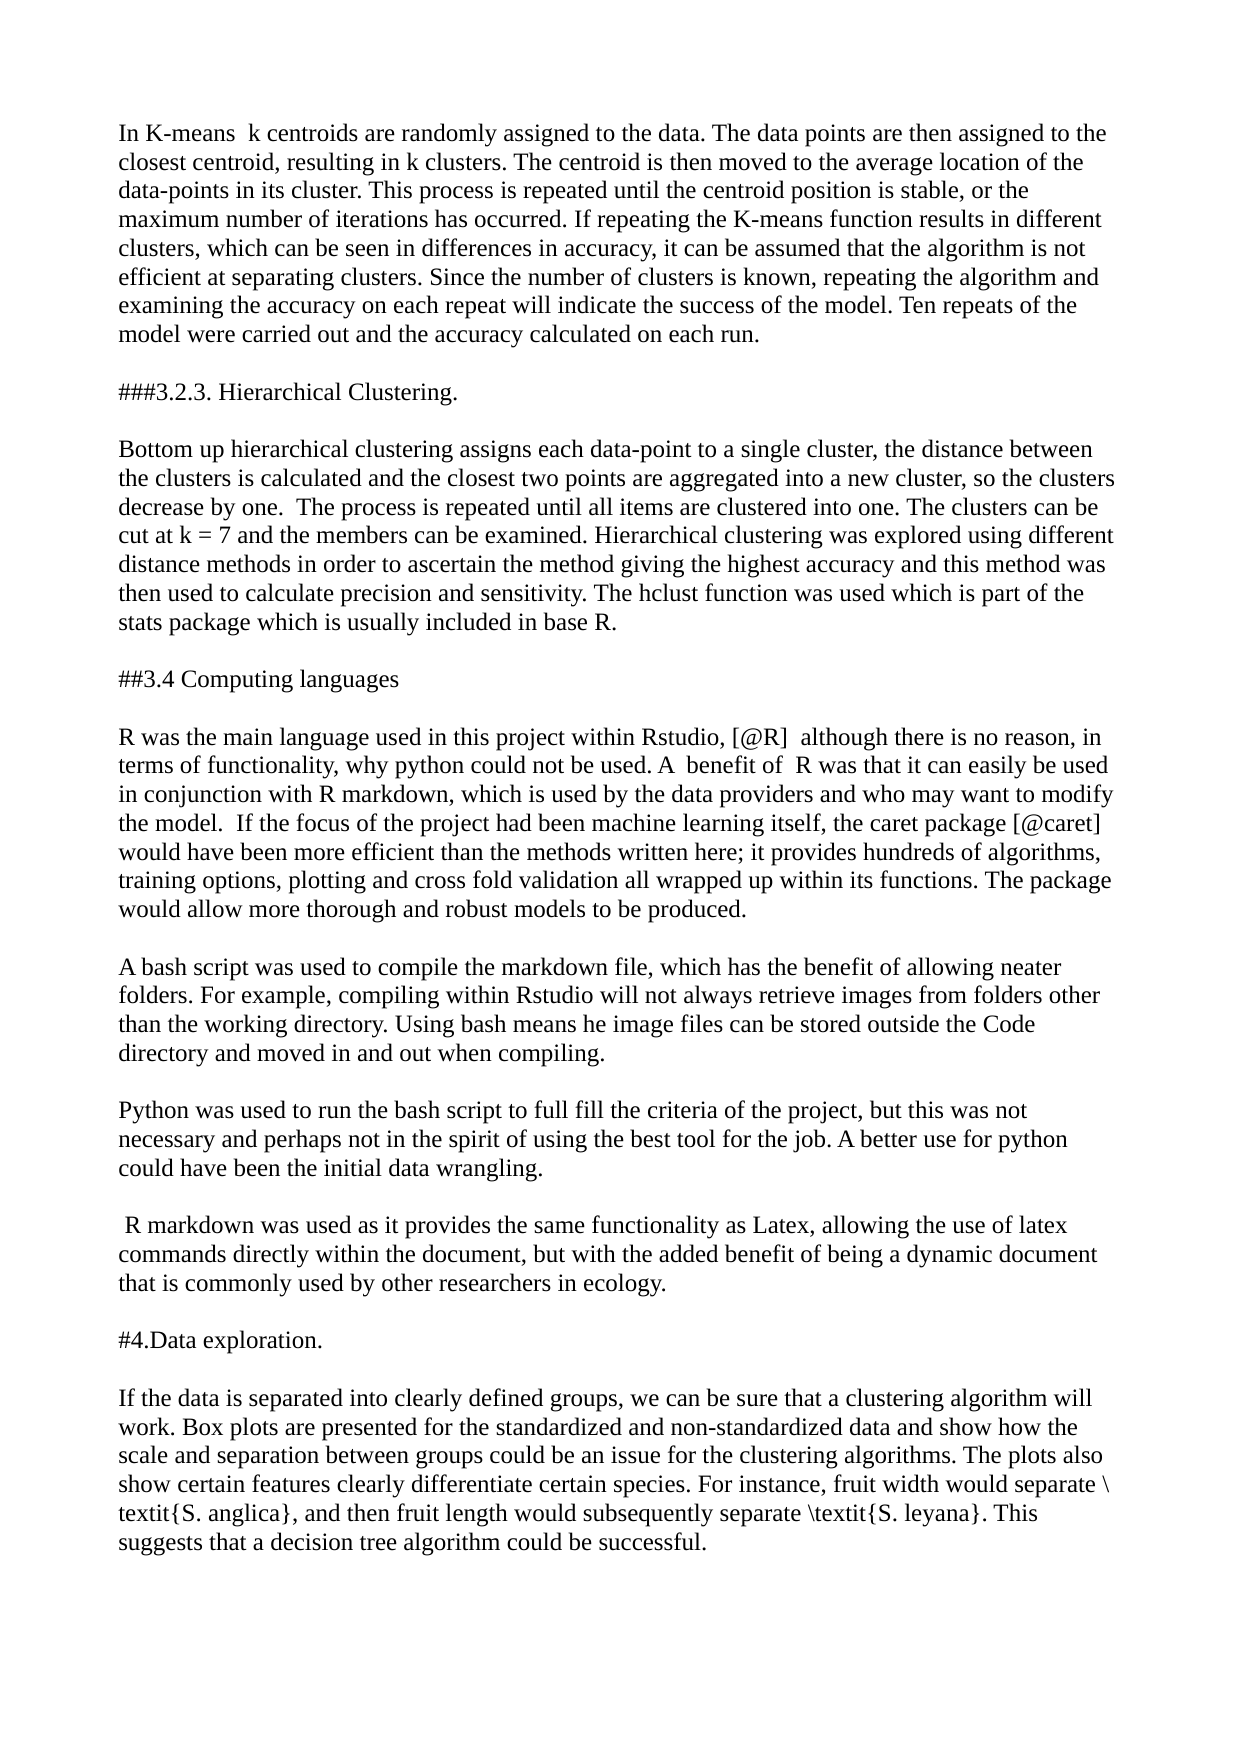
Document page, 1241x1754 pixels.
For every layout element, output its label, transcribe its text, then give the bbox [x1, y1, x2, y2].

text A bash script was used to compile the markdown file, which has the benefit of allowing neater folders. For example, compiling within Rstudio will not always retrieve images from folders other than the working directory. Using bash means he image files can be stored outside the Code directory and moved in and out when compiling. [118, 952, 1122, 1067]
text Bottom up hierarchical clustering assigns each data-point to a single cluster, the distance between the clusters is calculated and the closest two points are aggregated into a new cluster, so the clusters decrease by one. The process is repeated until all items are clustered into one. The clusters can be cut at k = 7 and the members can be examined. Hierarchical clustering was explored using different distance methods in order to ascertain the method giving the highest accuracy and this method was then used to calculate precision and sensitivity. The hclust function was used which is part of the stats package which is usually included in base R. [118, 434, 1122, 636]
text Python was used to run the bash script to full fill the criteria of the project, but this was not necessary and perhaps not in the spirit of using the best tool for the job. A better use for python could have been the initial data wrangling. [118, 1096, 1122, 1182]
text If the data is separated into clearly defined groups, we can be sure that a clustering algorithm will work. Box plots are presented for the standardized and non-standardized data and show how the scale and separation between groups could be an issue for the clustering algorithms. The plots also show certain features clearly differentiate certain species. For instance, fruit width would separate \textit{S. anglica}, and then fruit length would subsequently separate \textit{S. leyana}. This suggests that a decision tree algorithm could be successful. [118, 1383, 1122, 1556]
text ###3.2.3. Hierarchical Clustering. [118, 377, 1122, 406]
text #4.Data exploration. [118, 1326, 1122, 1354]
text R markdown was used as it provides the same functionality as Latex, allowing the use of latex commands directly within the document, but with the added benefit of being a dynamic document that is commonly used by other researchers in ecology. [118, 1211, 1122, 1297]
text ##3.4 Computing languages [118, 664, 1122, 693]
text R was the main language used in this project within Rstudio, [@R] although there is no reason, in terms of functionality, why python could not be used. A benefit of R was that it can easily be used in conjunction with R markdown, which is used by the data providers and who may want to modify the model. If the focus of the project had been machine learning itself, the caret package [@caret] would have been more efficient than the methods written here; it provides hundreds of algorithms, training options, plotting and cross fold validation all wrapped up within its functions. The package would allow more thorough and robust models to be produced. [118, 722, 1122, 923]
text In K-means k centroids are randomly assigned to the data. The data points are then assigned to the closest centroid, resulting in k clusters. The centroid is then moved to the average location of the data-points in its cluster. This process is repeated until the centroid position is stable, or the maximum number of iterations has occurred. If repeating the K-means function results in different clusters, which can be seen in differences in accuracy, it can be assumed that the algorithm is not efficient at separating clusters. Since the number of clusters is known, repeating the algorithm and examining the accuracy on each repeat will indicate the success of the model. Ten repeats of the model were carried out and the accuracy calculated on each run. [118, 118, 1122, 348]
